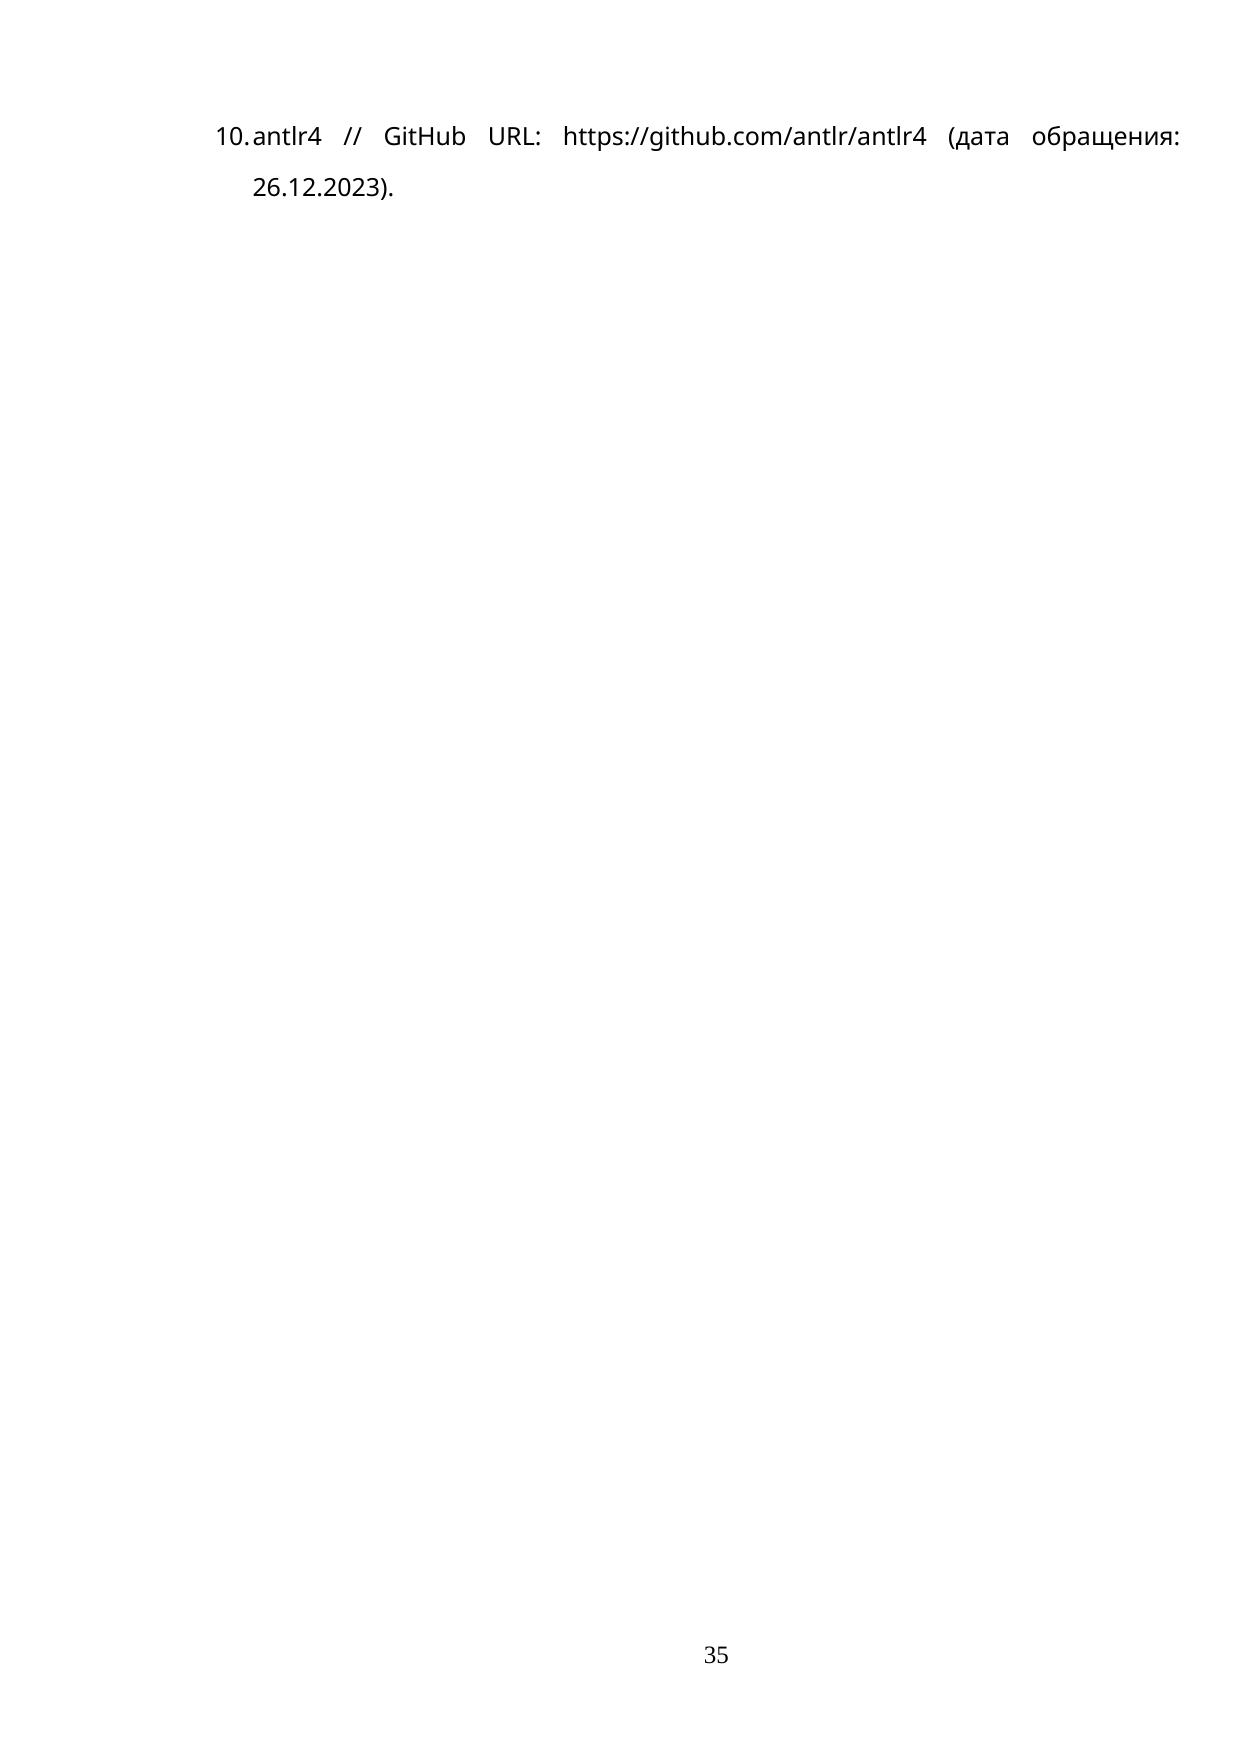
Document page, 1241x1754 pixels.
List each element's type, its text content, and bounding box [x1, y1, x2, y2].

list antlr4 // GitHub URL: https://github.com/antlr/antlr4 (дата обращения: 26.12.2023). [215, 118, 1181, 203]
